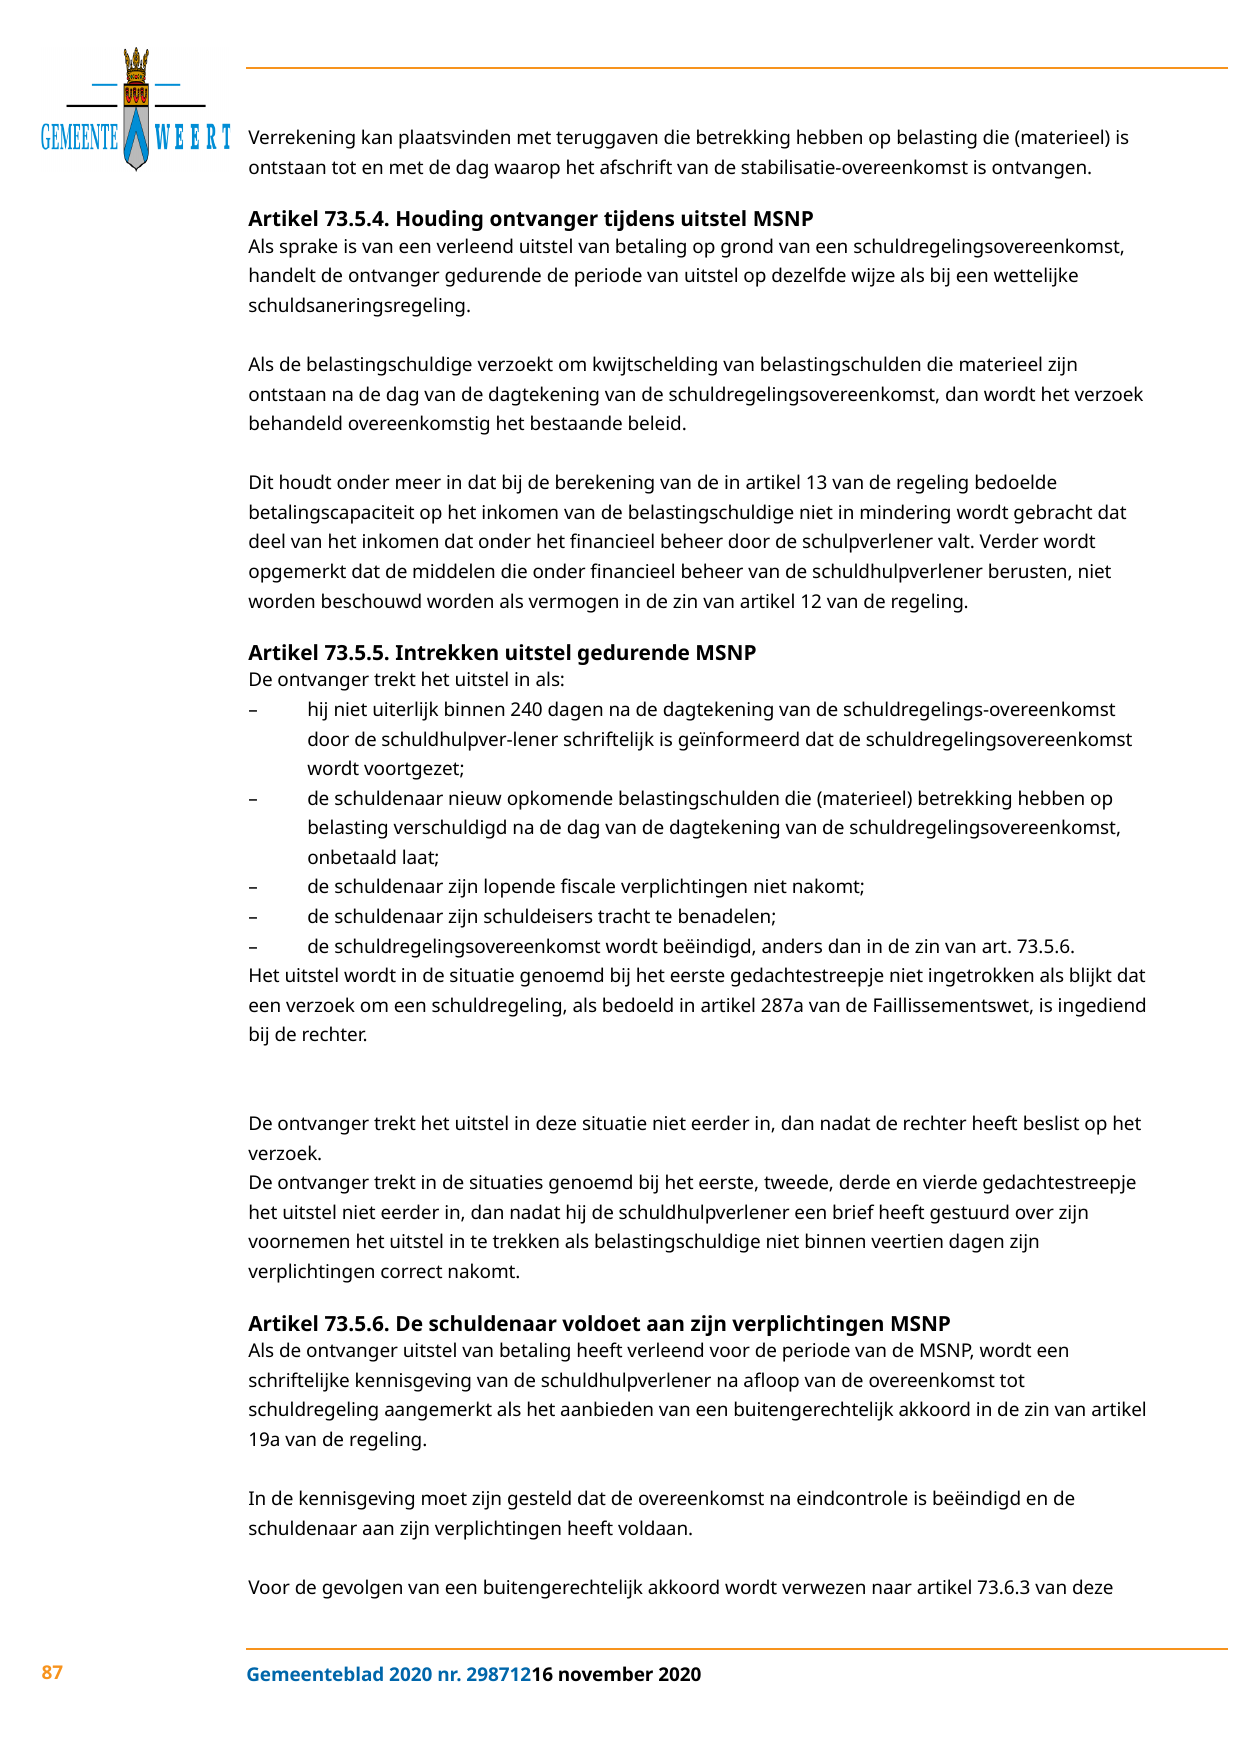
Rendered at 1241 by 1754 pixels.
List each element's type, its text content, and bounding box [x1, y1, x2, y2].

text Artikel 73.5.6. De schuldenaar voldoet aan zijn verplichtingen MSNP [248, 1309, 1152, 1337]
text Als de belastingschuldige verzoekt om kwijtschelding van belastingschulden die materieel zijn ontstaan na de dag van de dagtekening van de schuldregelingsovereenkomst, dan wordt het verzoek behandeld overeenkomstig het bestaande beleid. [248, 351, 1152, 436]
text In de kennisgeving moet zijn gesteld dat de overeenkomst na eindcontrole is beëindigd en de schuldenaar aan zijn verplichtingen heeft voldaan. [248, 1485, 1152, 1540]
text De ontvanger trekt in de situaties genoemd bij het eerste, tweede, derde en vierde gedachtestreepje het uitstel niet eerder in, dan nadat hij de schuldhulpverlener een brief heeft gestuurd over zijn voornemen het uitstel in te trekken als belastingschuldige niet binnen veertien dagen zijn verplichtingen correct nakomt. [248, 1169, 1152, 1284]
list de schuldenaar nieuw opkomende belastingschulden die (materieel) betrekking hebben op belasting verschuldigd na de dag van de dagtekening van de schuldregelingsovereenkomst, onbetaald laat; [248, 785, 1152, 870]
list de schuldenaar zijn lopende fiscale verplichtingen niet nakomt; [248, 874, 1152, 899]
text Als sprake is van een verleend uitstel van betaling op grond van een schuldregelingsovereenkomst, handelt de ontvanger gedurende de periode van uitstel op dezelfde wijze als bij een wettelijke schuldsaneringsregeling. [248, 233, 1152, 318]
list de schuldenaar zijn schuldeisers tracht te benadelen; [248, 903, 1152, 929]
text Dit houdt onder meer in dat bij de berekening van de in artikel 13 van de regeling bedoelde betalingscapaciteit op het inkomen van de belastingschuldige niet in mindering wordt gebracht dat deel van het inkomen dat onder het financieel beheer door de schulpverlener valt. Verder wordt opgemerkt dat de middelen die onder financieel beheer van de schuldhulpverlener berusten, niet worden beschouwd worden als vermogen in de zin van artikel 12 van de regeling. [248, 469, 1152, 613]
text Voor de gevolgen van een buitengerechtelijk akkoord wordt verwezen naar artikel 73.6.3 van deze [248, 1574, 1152, 1599]
text De ontvanger trekt het uitstel in deze situatie niet eerder in, dan nadat de rechter heeft beslist op het verzoek. [248, 1110, 1152, 1166]
text De ontvanger trekt het uitstel in als: [248, 667, 1152, 692]
list hij niet uiterlijk binnen 240 dagen na de dagtekening van de schuldregelings-overeenkomst door de schuldhulpver-lener schriftelijk is geïnformeerd dat de schuldregelingsovereenkomst wordt voortgezet; [248, 696, 1152, 781]
text Als de ontvanger uitstel van betaling heeft verleend voor de periode van de MSNP, wordt een schriftelijke kennisgeving van de schuldhulpverlener na afloop van de overeenkomst tot schuldregeling aangemerkt als het aanbieden van een buitengerechtelijk akkoord in de zin van artikel 19a van de regeling. [248, 1337, 1152, 1452]
picture [41, 47, 231, 172]
text Het uitstel wordt in de situatie genoemd bij het eerste gedachtestreepje niet ingetrokken als blijkt dat een verzoek om een schuldregeling, als bedoeld in artikel 287a van de Faillissementswet, is ingediend bij de rechter. [248, 962, 1152, 1047]
text Artikel 73.5.4. Houding ontvanger tijdens uitstel MSNP [248, 204, 1152, 233]
text Verrekening kan plaatsvinden met teruggaven die betrekking hebben op belasting die (materieel) is ontstaan tot en met de dag waarop het afschrift van de stabilisatie-overeenkomst is ontvangen. [248, 124, 1152, 180]
text Artikel 73.5.5. Intrekken uitstel gedurende MSNP [248, 638, 1152, 667]
list de schuldregelingsovereenkomst wordt beëindigd, anders dan in de zin van art. 73.5.6. [248, 933, 1152, 959]
